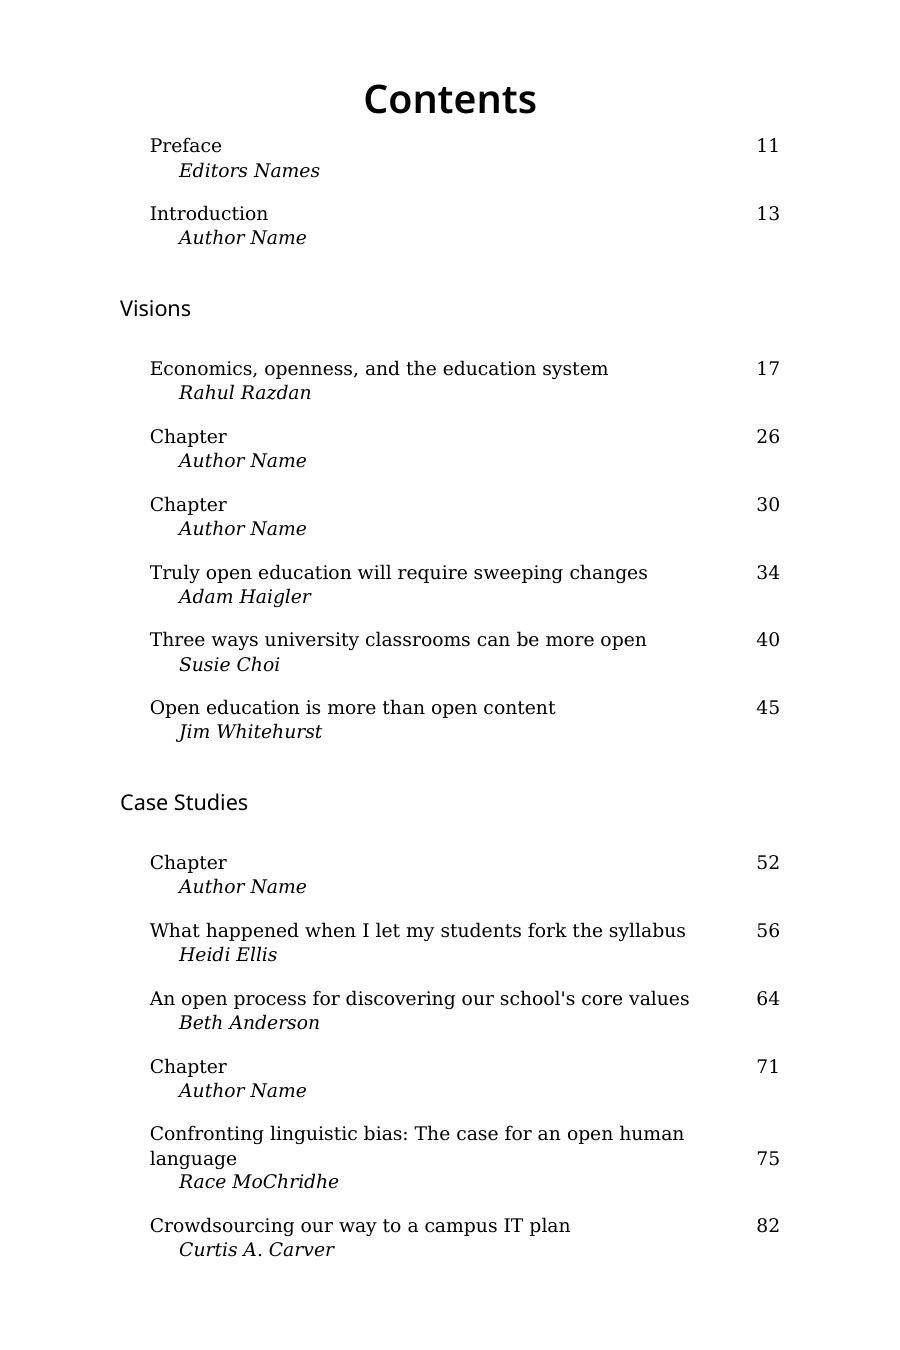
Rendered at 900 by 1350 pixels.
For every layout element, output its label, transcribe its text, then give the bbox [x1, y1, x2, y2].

text Race MoChridhe [179, 1172, 780, 1215]
text Author Name [179, 518, 780, 562]
text What happened when I let my students fork the syllabus 56 [149, 920, 780, 942]
text Author Name [179, 876, 780, 920]
text Economics, openness, and the education system 17 [149, 358, 780, 380]
text Confronting linguistic bias: The case for an open human language 75 [149, 1123, 780, 1169]
text Case Studies [120, 788, 780, 849]
text Editors Names [179, 159, 780, 203]
text Visions [120, 294, 780, 355]
text Three ways university classrooms can be more open 40 [149, 629, 780, 651]
text Susie Choi [179, 653, 780, 697]
text Author Name [179, 1080, 780, 1123]
text Adam Haigler [179, 586, 780, 629]
subtitle Contents [120, 77, 780, 123]
text Curtis A. Carver [179, 1239, 780, 1283]
text Truly open education will require sweeping changes 34 [149, 562, 780, 583]
text Author Name [179, 450, 780, 494]
text Preface 11 [149, 136, 780, 157]
text Crowdsourcing our way to a campus IT plan 82 [149, 1215, 780, 1237]
text Chapter 52 [149, 852, 780, 874]
text An open process for discovering our school's core values 64 [149, 988, 780, 1010]
text Rahul Razdan [179, 382, 780, 426]
text Introduction 13 [149, 203, 780, 225]
text Chapter 26 [149, 426, 780, 448]
text Beth Anderson [179, 1012, 780, 1056]
text Open education is more than open content 45 [149, 697, 780, 719]
text Jim Whitehurst [179, 721, 780, 765]
text Chapter 30 [149, 494, 780, 516]
text Author Name [179, 227, 780, 271]
text Heidi Ellis [179, 944, 780, 988]
text Chapter 71 [149, 1056, 780, 1077]
